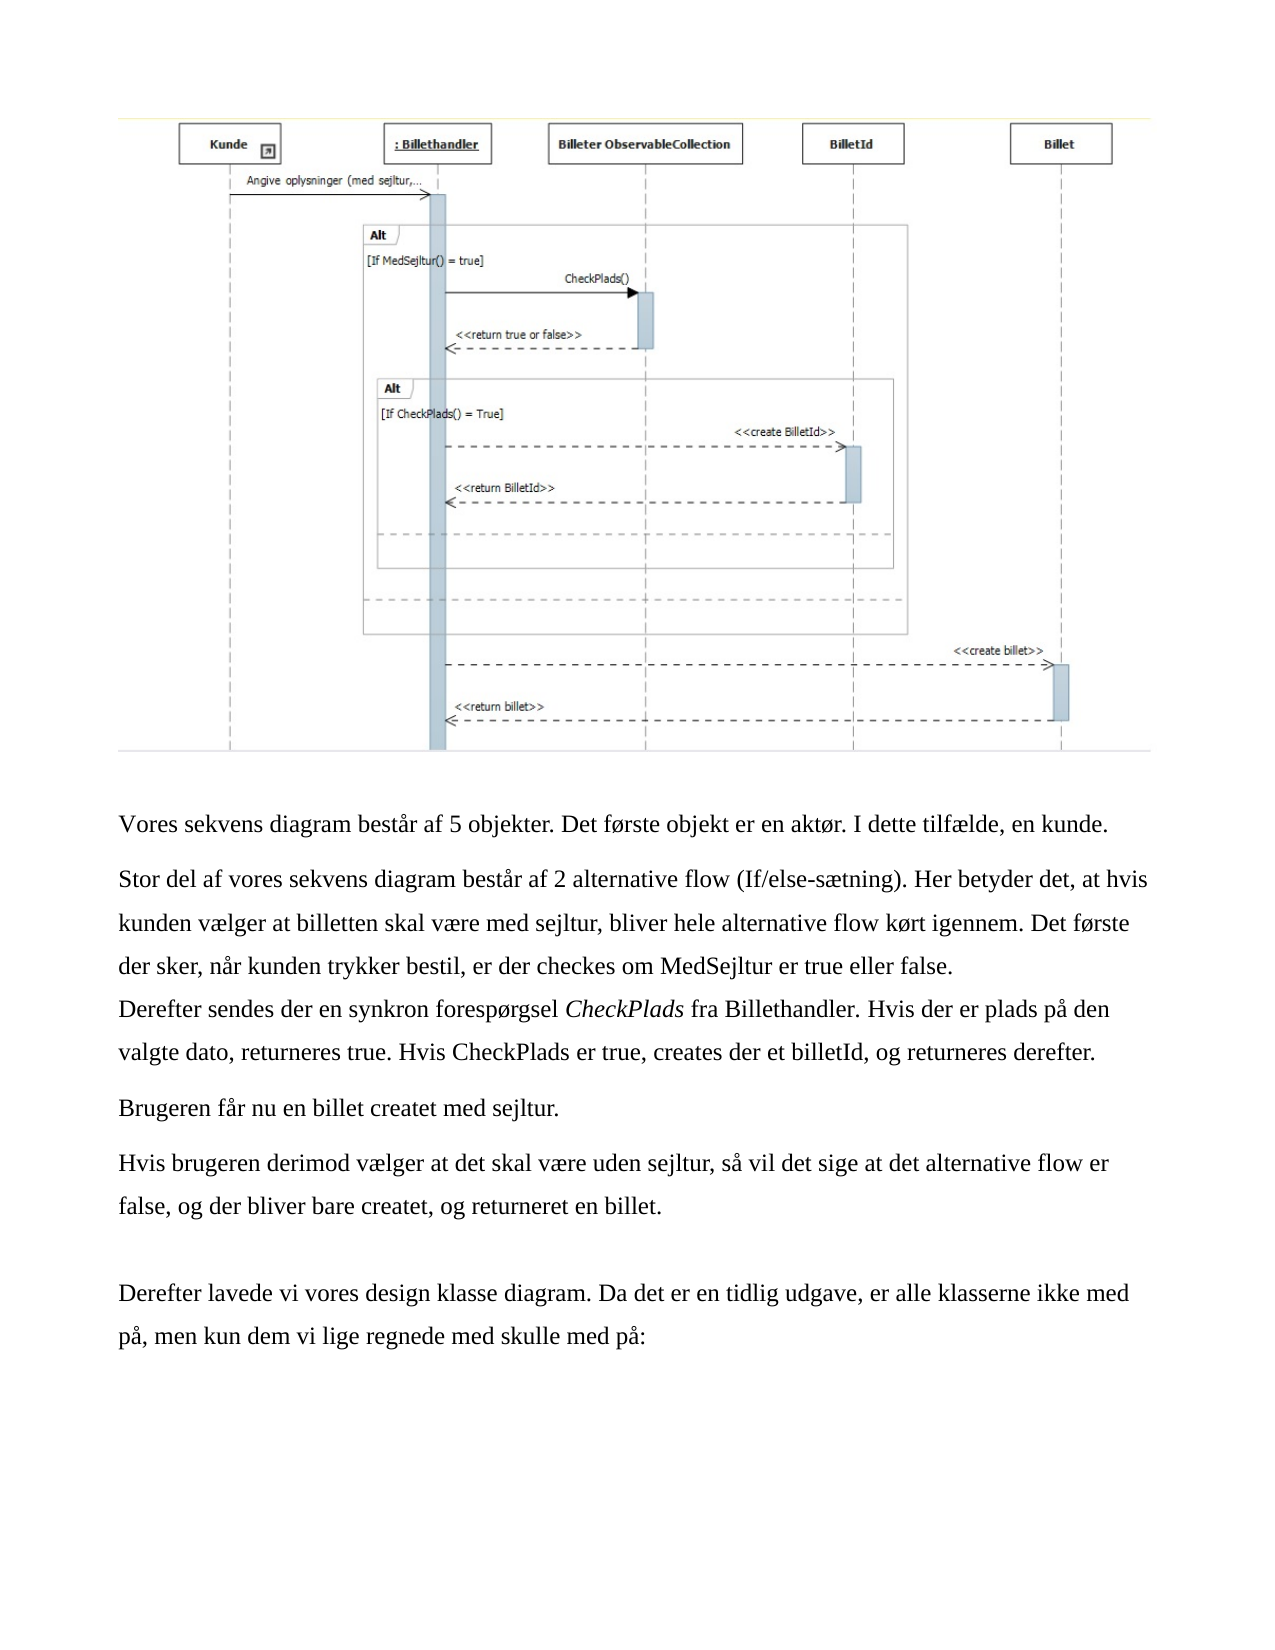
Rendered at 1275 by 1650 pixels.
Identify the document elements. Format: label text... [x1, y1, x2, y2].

text Brugeren får nu en billet createt med sejltur. [118, 1093, 1157, 1121]
text Hvis brugeren derimod vælger at det skal være uden sejltur, så vil det sige at det alternative flow er false, og der bliver bare createt, og returneret en billet. [118, 1148, 1157, 1220]
text Stor del af vores sekvens diagram består af 2 alternative flow (If/else-sætning). Her betyder det, at hvis kunden vælger at billetten skal være med sejltur, bliver hele alternative flow kørt igennem. Det første der sker, når kunden trykker bestil, er der checkes om MedSejltur er true eller false. Derefter sendes der en synkron forespørgsel CheckPlads fra Billethandler. Hvis der er plads på den valgte dato, returneres true. Hvis CheckPlads er true, creates der et billetId, og returneres derefter. [118, 864, 1157, 1066]
picture [118, 118, 1157, 752]
text Vores sekvens diagram består af 5 objekter. Det første objekt er en aktør. I dette tilfælde, en kunde. [118, 809, 1157, 838]
text Derefter lavede vi vores design klasse diagram. Da det er en tidlig udgave, er alle klasserne ikke med på, men kun dem vi lige regnede med skulle med på: [118, 1278, 1157, 1349]
